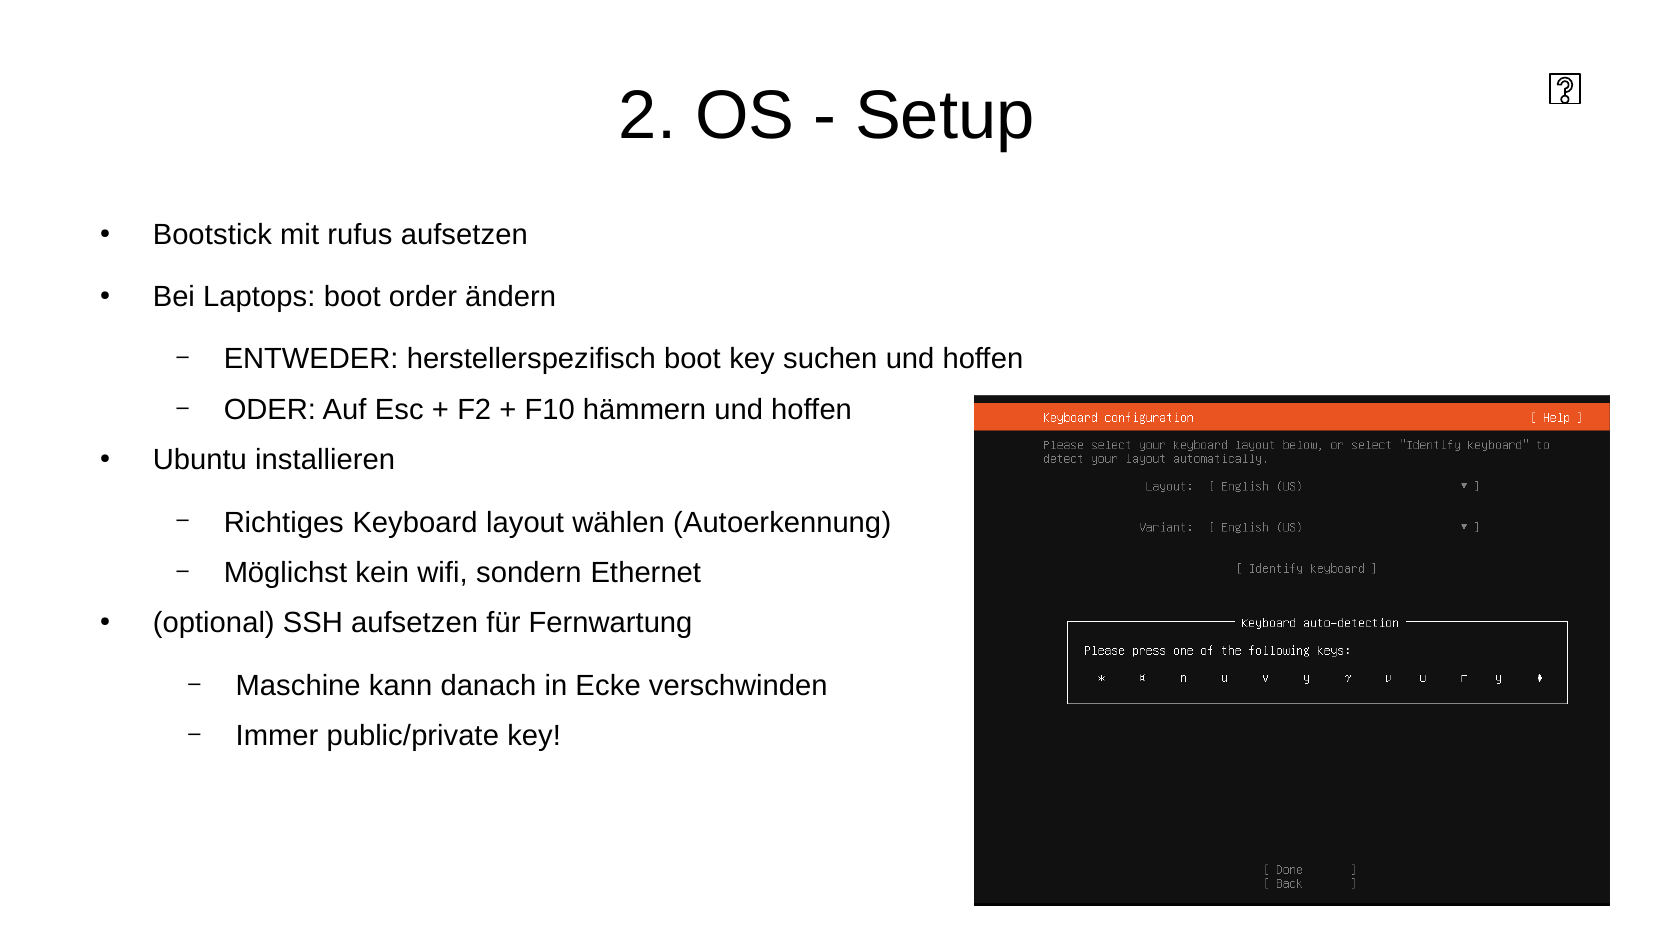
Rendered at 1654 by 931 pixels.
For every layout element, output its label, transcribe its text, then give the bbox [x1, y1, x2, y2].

text_box [1535, 59, 1595, 119]
picture [974, 395, 1610, 906]
title 2. OS - Setup [82, 37, 1571, 193]
list Bootstick mit rufus aufsetzen Bei Laptops: boot order ändern ENTWEDER: herstellerspezifisch boot key suchen und hoffen ODER: Auf Esc + F2 + F10 hämmern und hoffen Ubuntu installieren Richtiges Keyboard layout wählen (Autoerkennung) Möglichst kein wifi, sondern Ethernet (optional) SSH aufsetzen für Fernwartung Maschine kann danach in Ecke verschwinden Immer public/private key! [82, 217, 1571, 886]
